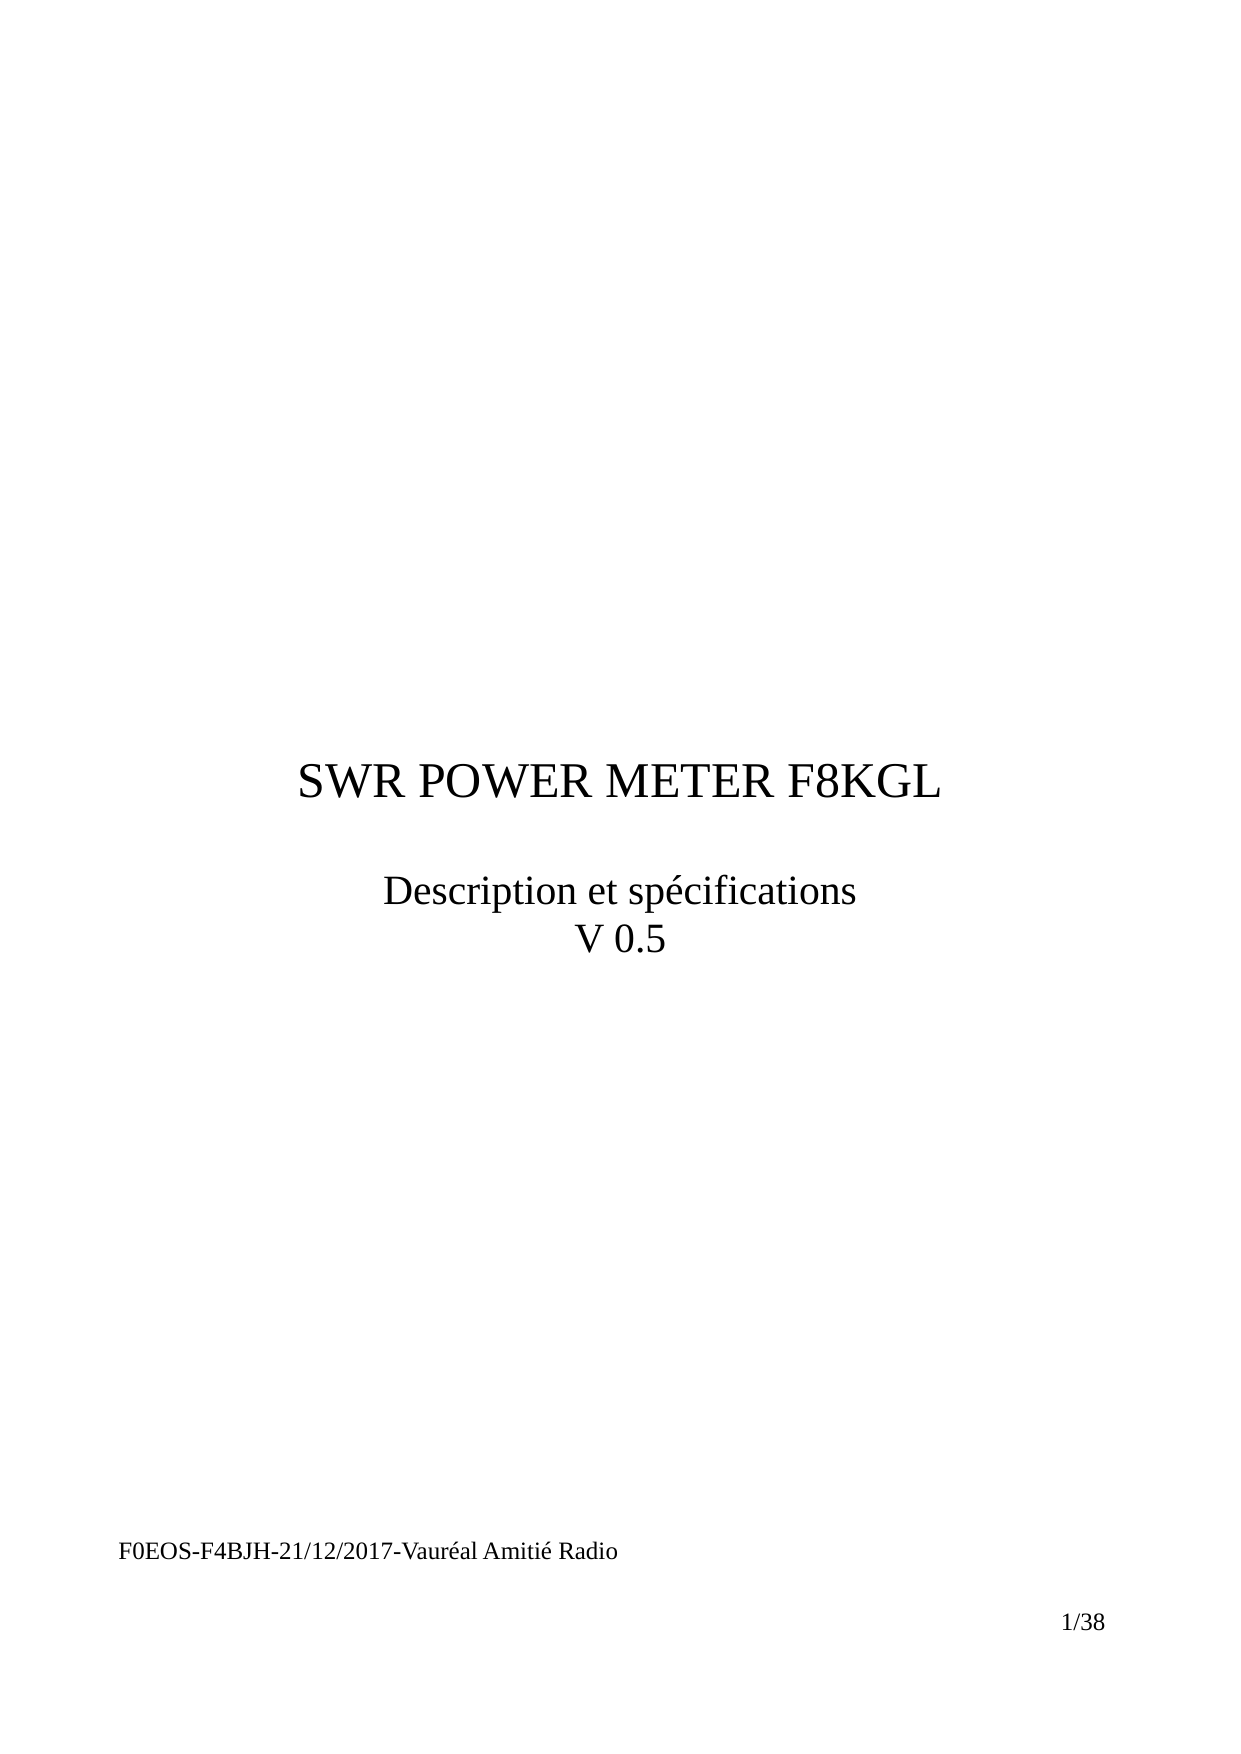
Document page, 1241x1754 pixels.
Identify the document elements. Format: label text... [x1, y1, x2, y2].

text Description et spécifications [118, 866, 1122, 913]
text SWR POWER METER F8KGL [118, 751, 1122, 808]
text V 0.5 [118, 913, 1122, 961]
text F0EOS-F4BJH-21/12/2017-Vauréal Amitié Radio [118, 1536, 1122, 1565]
